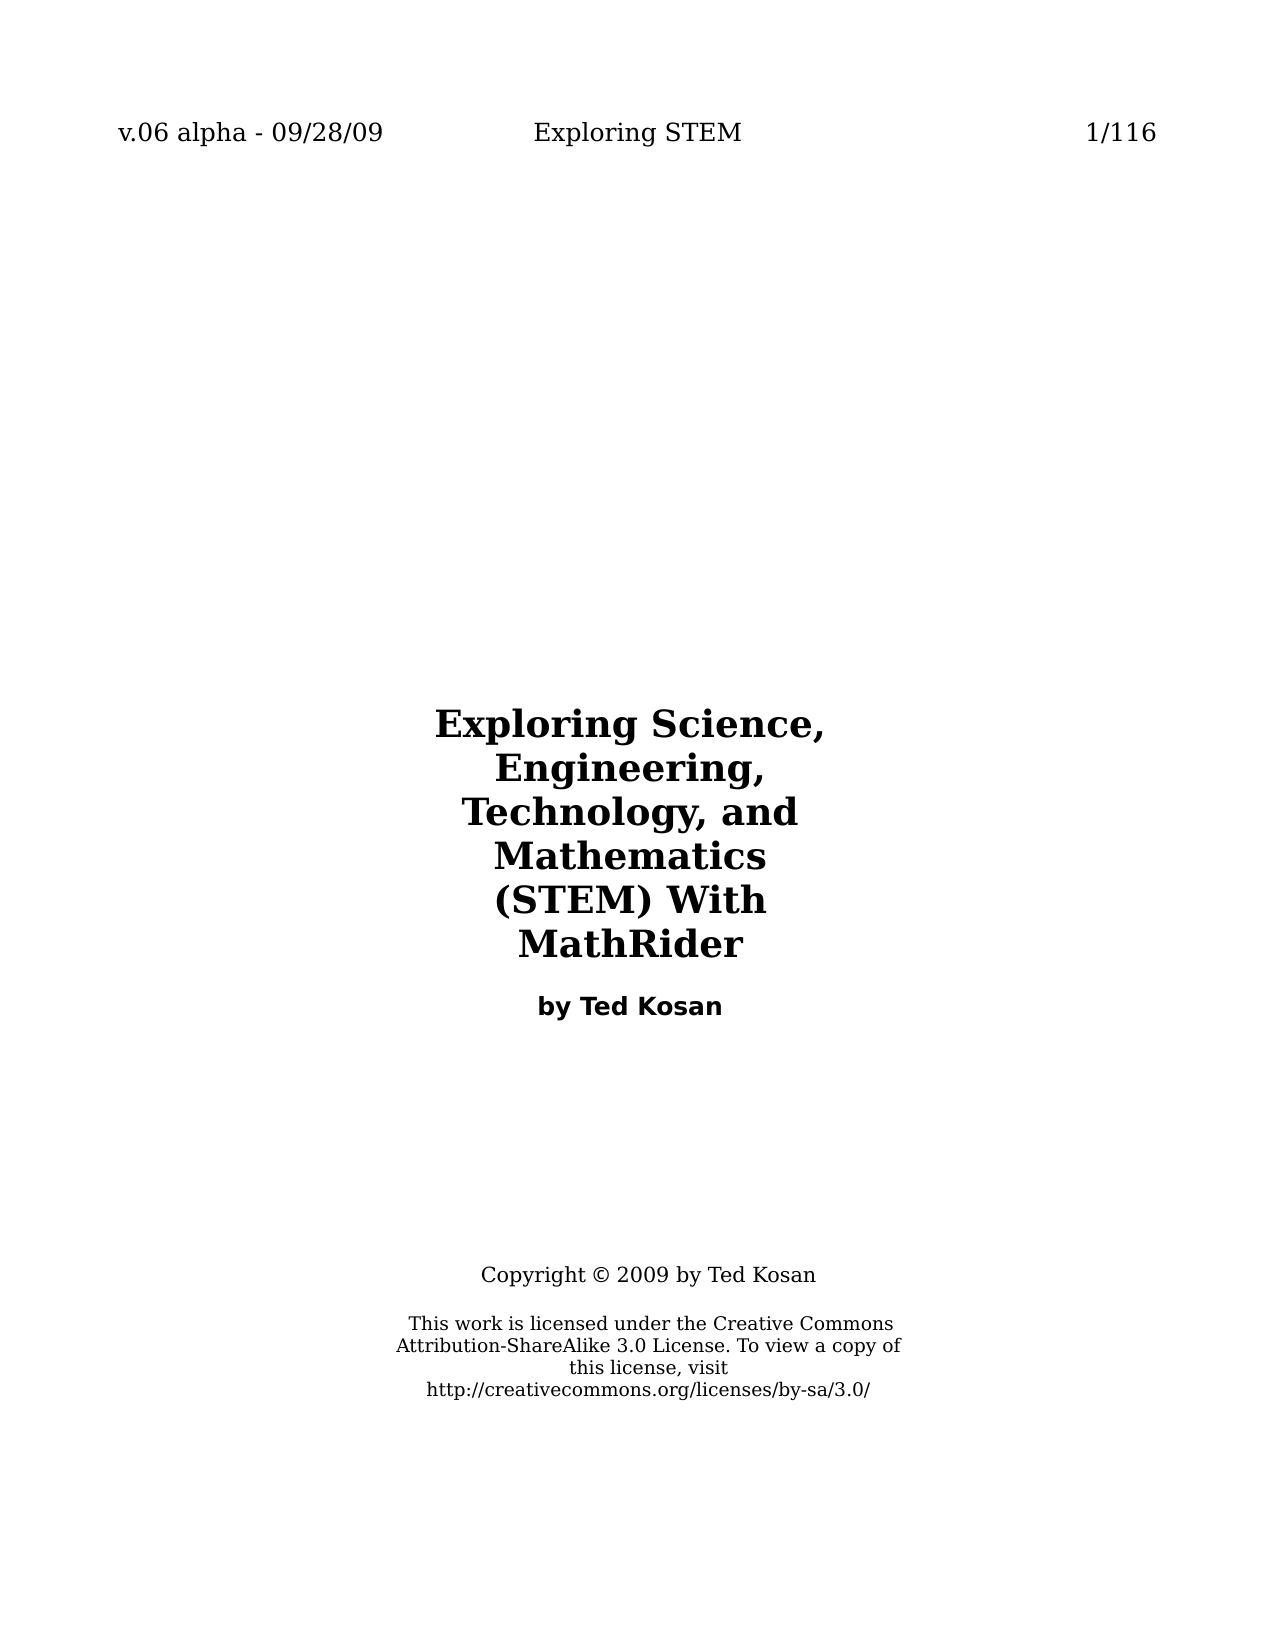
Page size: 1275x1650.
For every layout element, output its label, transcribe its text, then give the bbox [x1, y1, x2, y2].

text Exploring Science, Engineering, Technology, and Mathematics (STEM) With MathRider [427, 702, 832, 967]
text Copyright © 2009 by Ted Kosan [382, 1260, 915, 1289]
text by Ted Kosan [427, 992, 832, 1021]
text This work is licensed under the Creative Commons Attribution-ShareAlike 3.0 License. To view a copy of this license, visit http://creativecommons.org/licenses/by-sa/3.0/ [382, 1313, 915, 1401]
